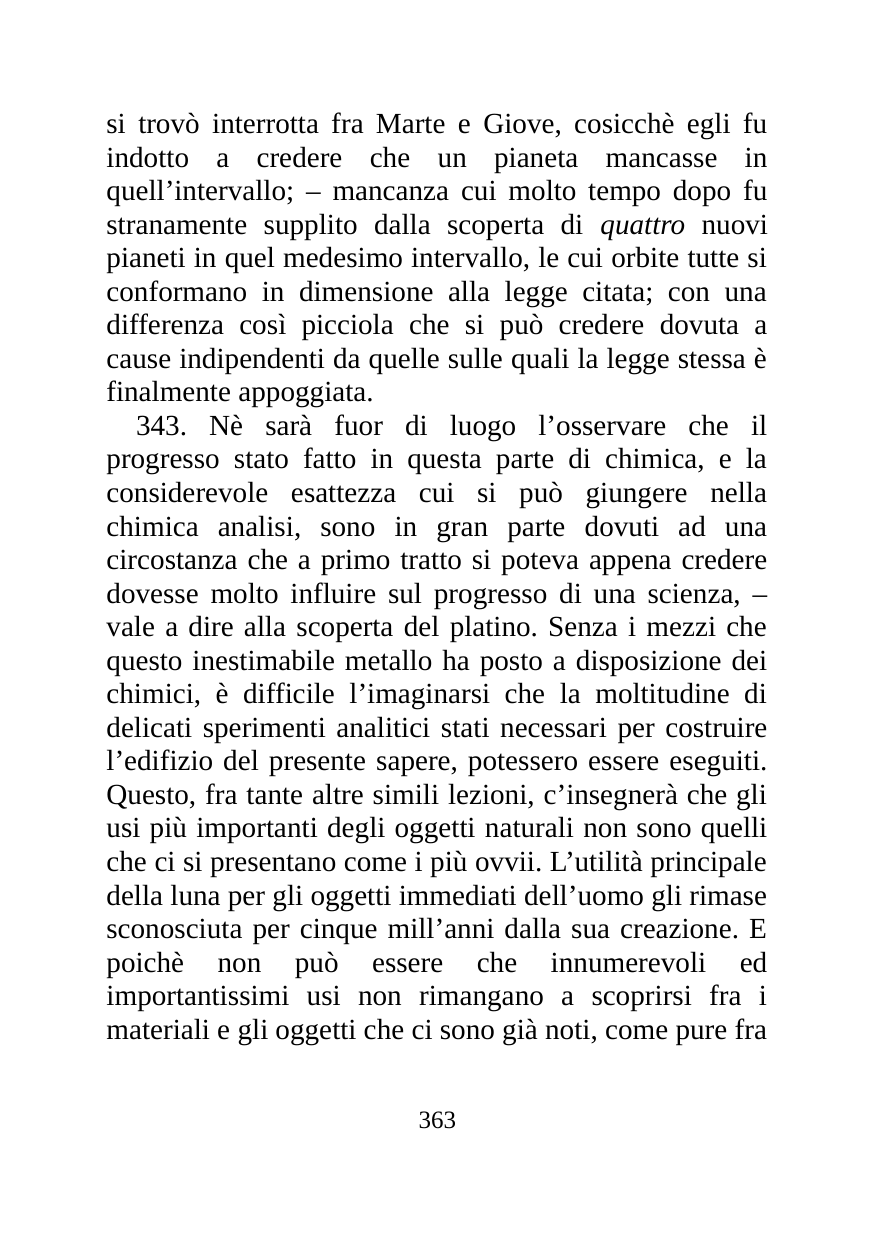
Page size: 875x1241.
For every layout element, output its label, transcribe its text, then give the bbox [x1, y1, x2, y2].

text 343. Nè sarà fuor di luogo l’osservare che il progresso stato fatto in questa parte di chimica, e la considerevole esattezza cui si può giungere nella chimica analisi, sono in gran parte dovuti ad una circostanza che a primo tratto si poteva appena credere dovesse molto influire sul progresso di una scienza, – vale a dire alla scoperta del platino. Senza i mezzi che questo inestimabile metallo ha posto a disposizione dei chimici, è difficile l’imaginarsi che la moltitudine di delicati sperimenti analitici stati necessari per costruire l’edifizio del presente sapere, potessero essere eseguiti. Questo, fra tante altre simili lezioni, c’insegnerà che gli usi più importanti degli oggetti naturali non sono quelli che ci si presentano come i più ovvii. L’utilità principale della luna per gli oggetti immediati dell’uomo gli rimase sconosciuta per cinque mill’anni dalla sua creazione. E poichè non può essere che innumerevoli ed importantissimi usi non rimangano a scoprirsi fra i materiali e gli oggetti che ci sono già noti, come pure fra [106, 408, 768, 1045]
text si trovò interrotta fra Marte e Giove, cosicchè egli fu indotto a credere che un pianeta mancasse in quell’intervallo; – mancanza cui molto tempo dopo fu stranamente supplito dalla scoperta di quattro nuovi pianeti in quel medesimo intervallo, le cui orbite tutte si conformano in dimensione alla legge citata; con una differenza così picciola che si può credere dovuta a cause indipendenti da quelle sulle quali la legge stessa è finalmente appoggiata. [106, 106, 768, 408]
